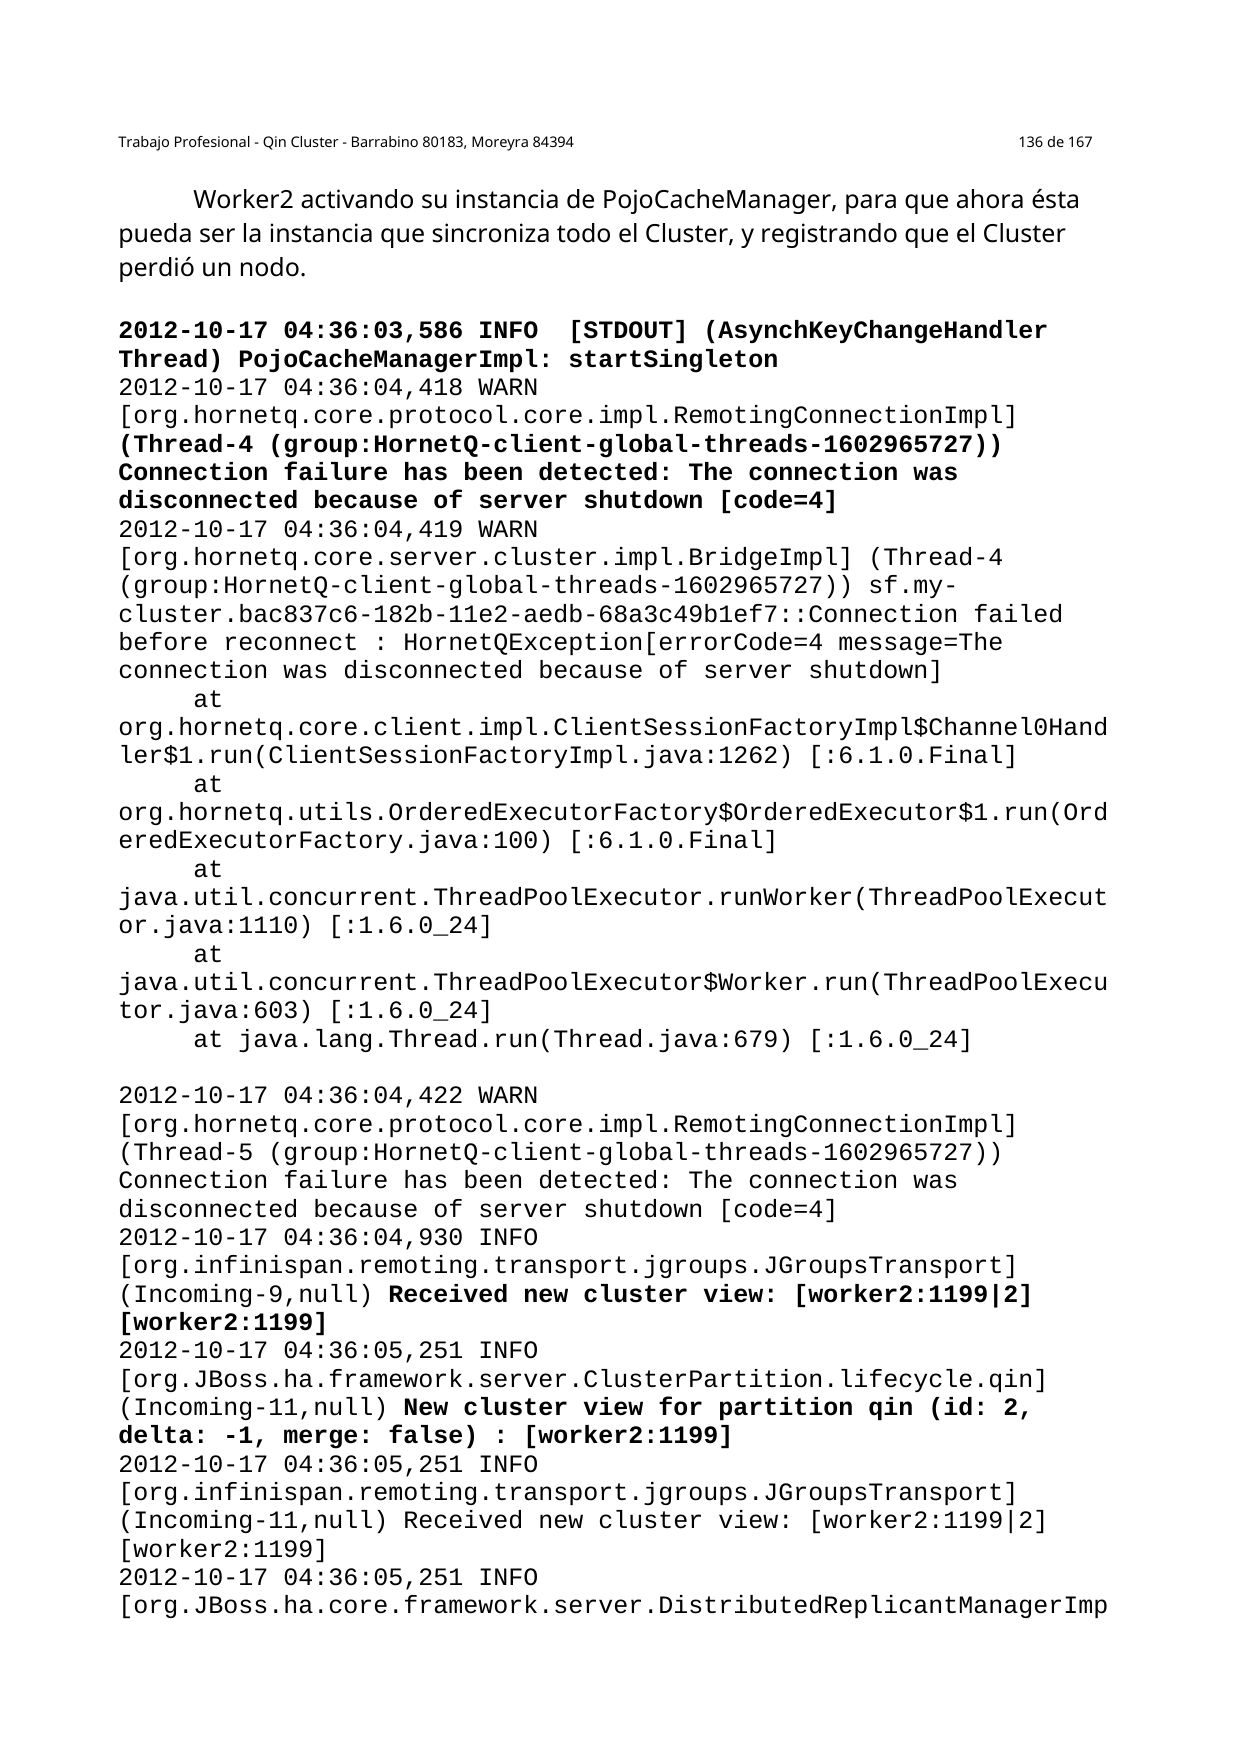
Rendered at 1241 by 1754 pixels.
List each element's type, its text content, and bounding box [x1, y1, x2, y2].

text 2012-10-17 04:36:04,418 WARN [org.hornetq.core.protocol.core.impl.RemotingConnectionImpl] (Thread-4 (group:HornetQ-client-global-threads-1602965727)) Connection failure has been detected: The connection was disconnected because of server shutdown [code=4] [118, 374, 1122, 516]
text 2012-10-17 04:36:04,419 WARN [org.hornetq.core.server.cluster.impl.BridgeImpl] (Thread-4 (group:HornetQ-client-global-threads-1602965727)) sf.my-cluster.bac837c6-182b-11e2-aedb-68a3c49b1ef7::Connection failed before reconnect : HornetQException[errorCode=4 message=The connection was disconnected because of server shutdown] [118, 516, 1122, 686]
text 2012-10-17 04:36:05,251 INFO [org.infinispan.remoting.transport.jgroups.JGroupsTransport] (Incoming-11,null) Received new cluster view: [worker2:1199|2] [worker2:1199] [118, 1451, 1122, 1564]
text at java.util.concurrent.ThreadPoolExecutor.runWorker(ThreadPoolExecutor.java:1110) [:1.6.0_24] [118, 856, 1122, 941]
text Worker2 activando su instancia de PojoCacheManager, para que ahora ésta pueda ser la instancia que sincroniza todo el Cluster, y registrando que el Cluster perdió un nodo. [118, 182, 1122, 284]
text at org.hornetq.core.client.impl.ClientSessionFactoryImpl$Channel0Handler$1.run(ClientSessionFactoryImpl.java:1262) [:6.1.0.Final] [118, 686, 1122, 771]
text 2012-10-17 04:36:05,251 INFO [org.JBoss.ha.core.framework.server.DistributedReplicantManagerImp [118, 1564, 1122, 1621]
text 2012-10-17 04:36:05,251 INFO [org.JBoss.ha.framework.server.ClusterPartition.lifecycle.qin] (Incoming-11,null) New cluster view for partition qin (id: 2, delta: -1, merge: false) : [worker2:1199] [118, 1338, 1122, 1451]
text at java.util.concurrent.ThreadPoolExecutor$Worker.run(ThreadPoolExecutor.java:603) [:1.6.0_24] [118, 941, 1122, 1026]
text at org.hornetq.utils.OrderedExecutorFactory$OrderedExecutor$1.run(OrderedExecutorFactory.java:100) [:6.1.0.Final] [118, 771, 1122, 856]
text 2012-10-17 04:36:03,586 INFO [STDOUT] (AsynchKeyChangeHandler Thread) PojoCacheManagerImpl: startSingleton [118, 318, 1122, 374]
text 2012-10-17 04:36:04,930 INFO [org.infinispan.remoting.transport.jgroups.JGroupsTransport] (Incoming-9,null) Received new cluster view: [worker2:1199|2] [worker2:1199] [118, 1224, 1122, 1338]
text 2012-10-17 04:36:04,422 WARN [org.hornetq.core.protocol.core.impl.RemotingConnectionImpl] (Thread-5 (group:HornetQ-client-global-threads-1602965727)) Connection failure has been detected: The connection was disconnected because of server shutdown [code=4] [118, 1083, 1122, 1224]
text at java.lang.Thread.run(Thread.java:679) [:1.6.0_24] [118, 1026, 1122, 1054]
